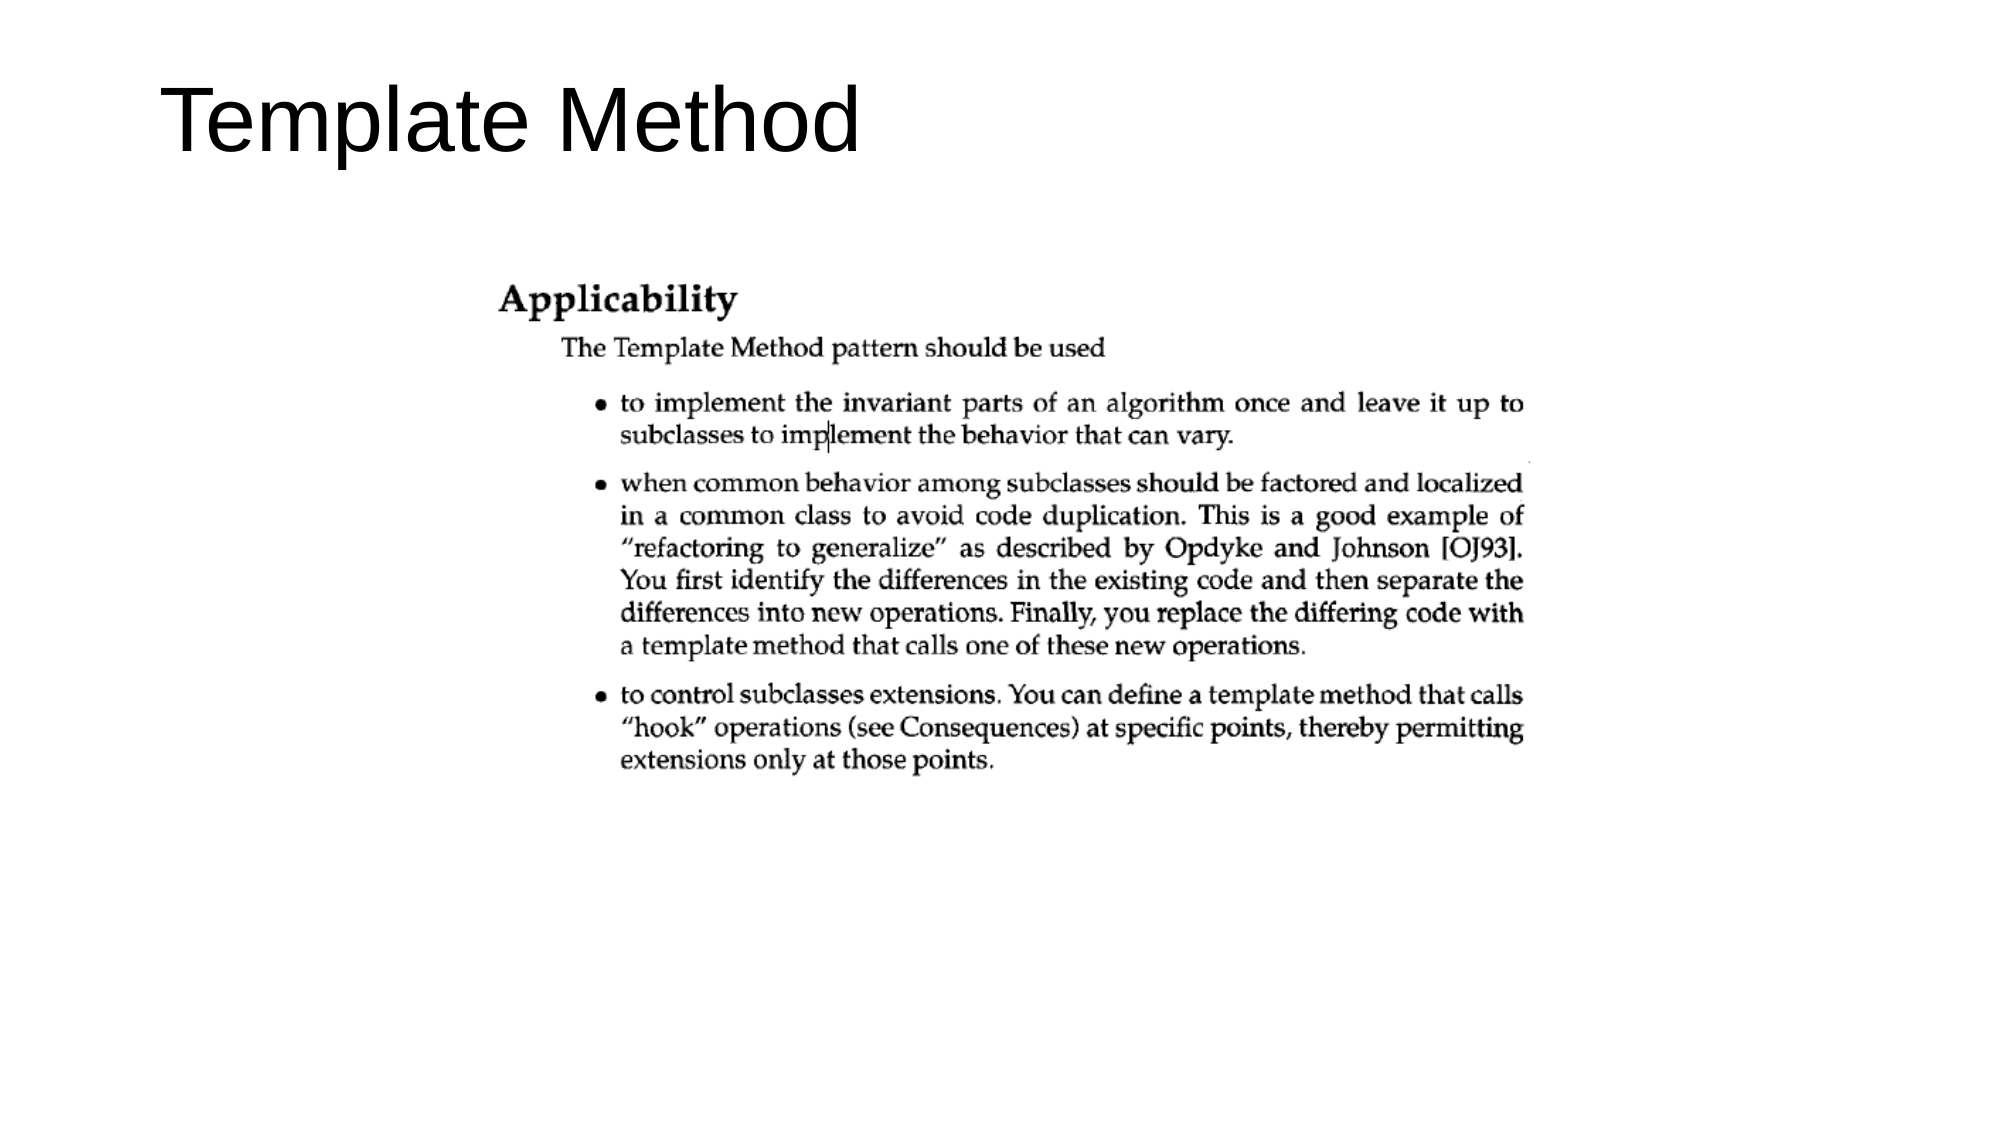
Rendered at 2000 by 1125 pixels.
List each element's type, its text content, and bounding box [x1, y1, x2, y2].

title Template Method [137, 59, 886, 181]
picture [498, 276, 1536, 785]
